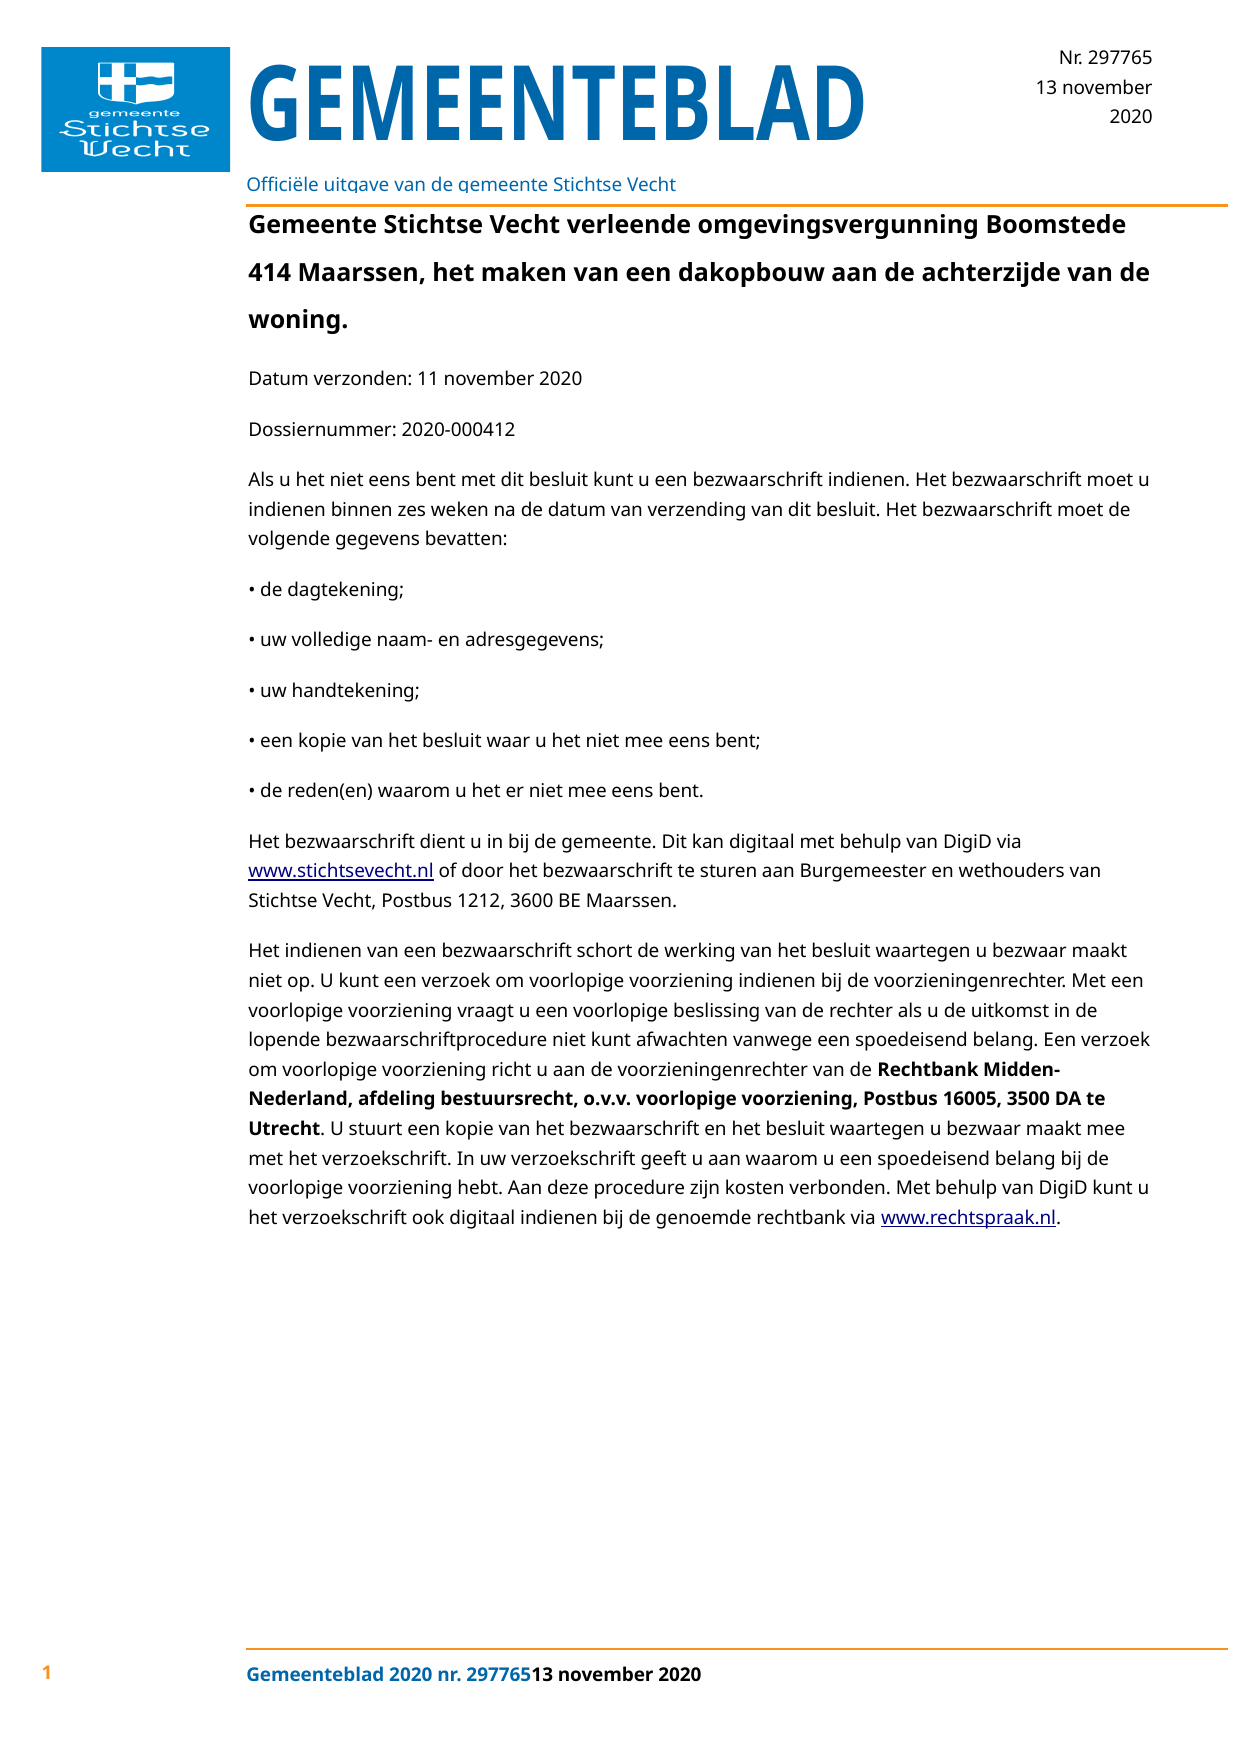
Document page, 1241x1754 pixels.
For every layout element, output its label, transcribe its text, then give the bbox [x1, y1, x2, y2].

text Als u het niet eens bent met dit besluit kunt u een bezwaarschrift indienen. Het bezwaarschrift moet u indienen binnen zes weken na de datum van verzending van dit besluit. Het bezwaarschrift moet de volgende gegevens bevatten: [248, 466, 1152, 551]
text Datum verzonden: 11 november 2020 [248, 366, 1152, 391]
text • een kopie van het besluit waar u het niet mee eens bent; [248, 727, 1152, 753]
text Gemeente Stichtse Vecht verleende omgevingsvergunning Boomstede 414 Maarssen, het maken van een dakopbouw aan de achterzijde van de woning. [248, 207, 1152, 336]
picture [137, 63, 174, 103]
text Het bezwaarschrift dient u in bij de gemeente. Dit kan digitaal met behulp van DigiD via www.stichtsevecht.nl of door het bezwaarschrift te sturen aan Burgemeester en wethouders van Stichtse Vecht, Postbus 1212, 3600 BE Maarssen. [248, 828, 1152, 913]
picture [99, 63, 135, 101]
text • uw volledige naam- en adresgegevens; [248, 626, 1152, 652]
text • de dagtekening; [248, 576, 1152, 602]
text Het indienen van een bezwaarschrift schort de werking van het besluit waartegen u bezwaar maakt niet op. U kunt een verzoek om voorlopige voorziening indienen bij de voorzieningenrechter. Met een voorlopige voorziening vraagt u een voorlopige beslissing van de rechter als u de uitkomst in de lopende bezwaarschriftprocedure niet kunt afwachten vanwege een spoedeisend belang. Een verzoek om voorlopige voorziening richt u aan de voorzieningenrechter van de Rechtbank Midden-Nederland, afdeling bestuursrecht, o.v.v. voorlopige voorziening, Postbus 16005, 3500 DA te Utrecht. U stuurt een kopie van het bezwaarschrift en het besluit waartegen u bezwaar maakt mee met het verzoekschrift. In uw verzoekschrift geeft u aan waarom u een spoedeisend belang bij de voorlopige voorziening hebt. Aan deze procedure zijn kosten verbonden. Met behulp van DigiD kunt u het verzoekschrift ook digitaal indienen bij de genoemde rechtbank via www.rechtspraak.nl. [248, 938, 1152, 1229]
text • de reden(en) waarom u het er niet mee eens bent. [248, 778, 1152, 803]
text • uw handtekening; [248, 677, 1152, 702]
text Dossiernummer: 2020-000412 [248, 416, 1152, 442]
